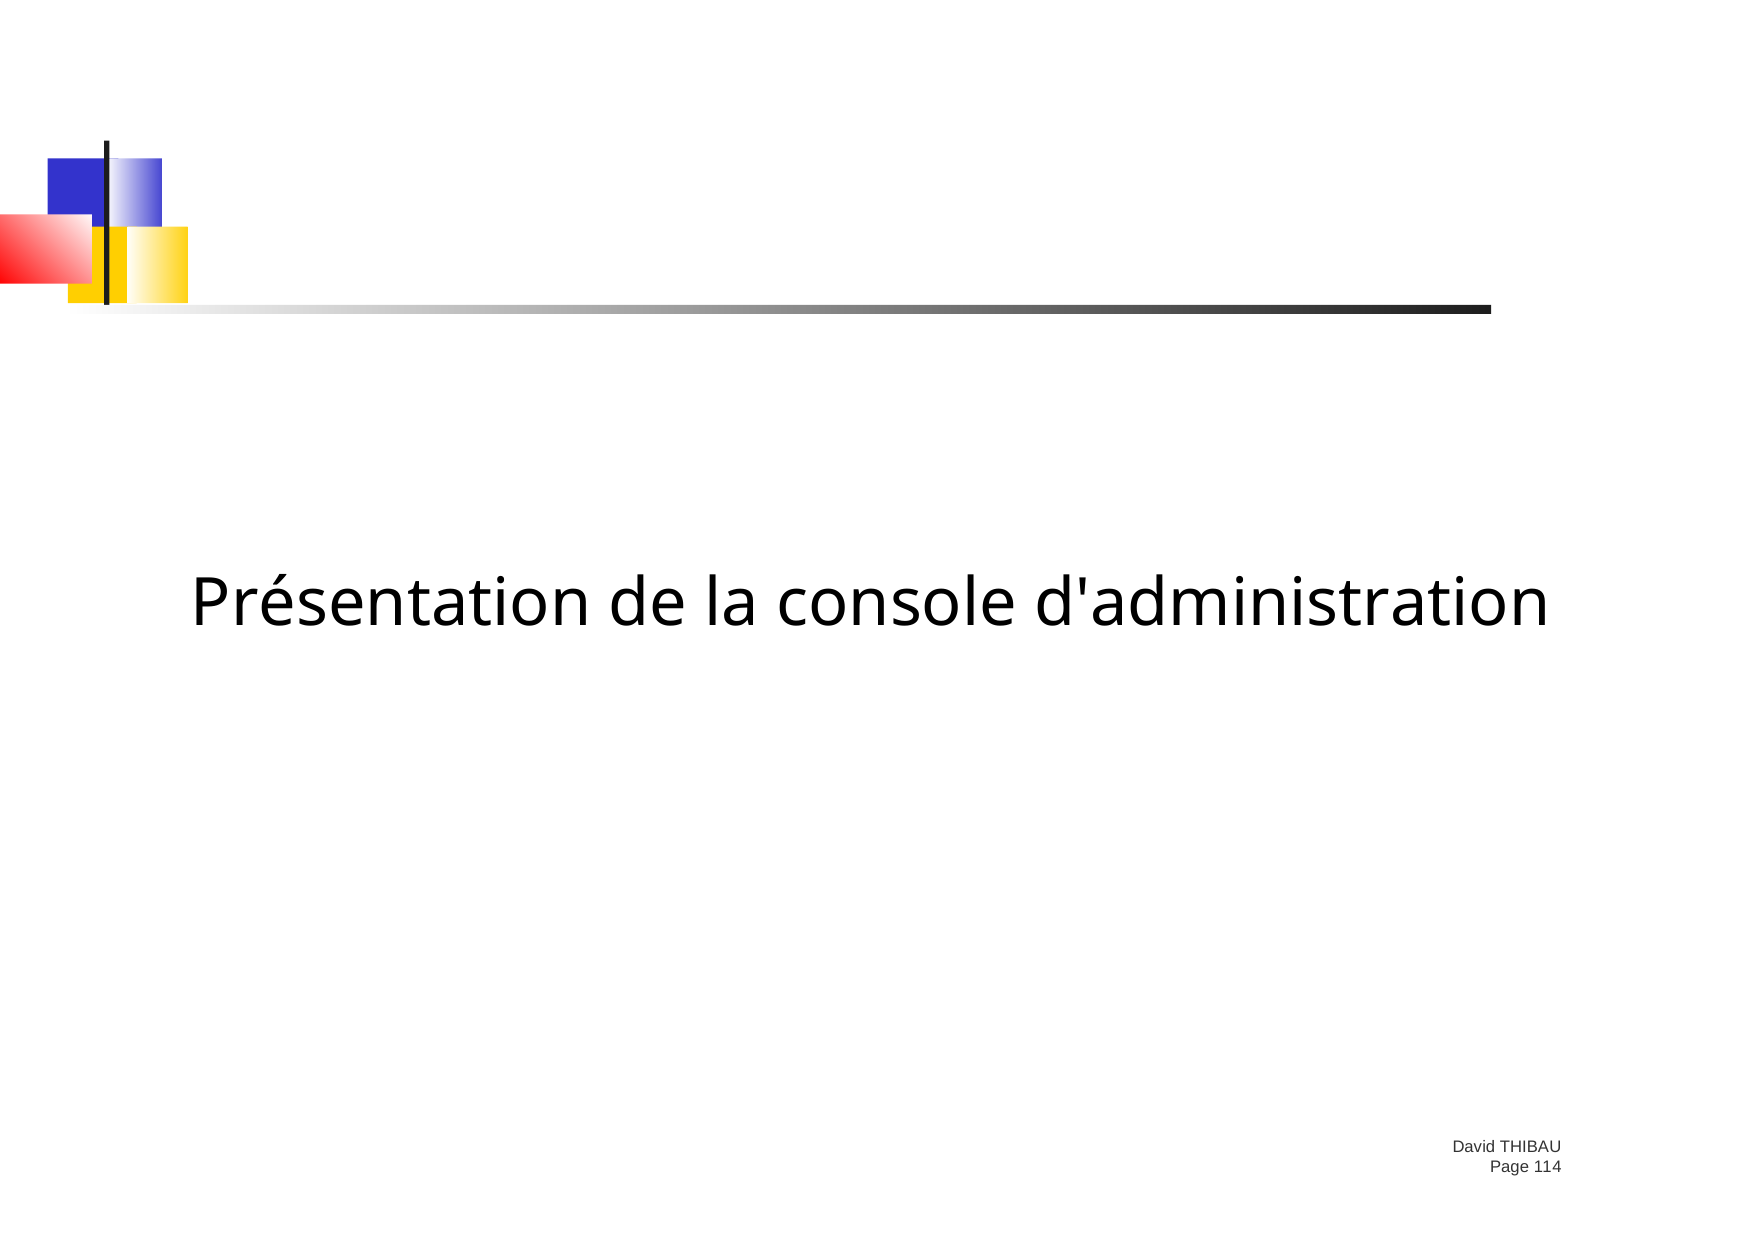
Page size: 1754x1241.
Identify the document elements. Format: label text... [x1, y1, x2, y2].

text_box Présentation de la console d'administration [179, 147, 1565, 1059]
